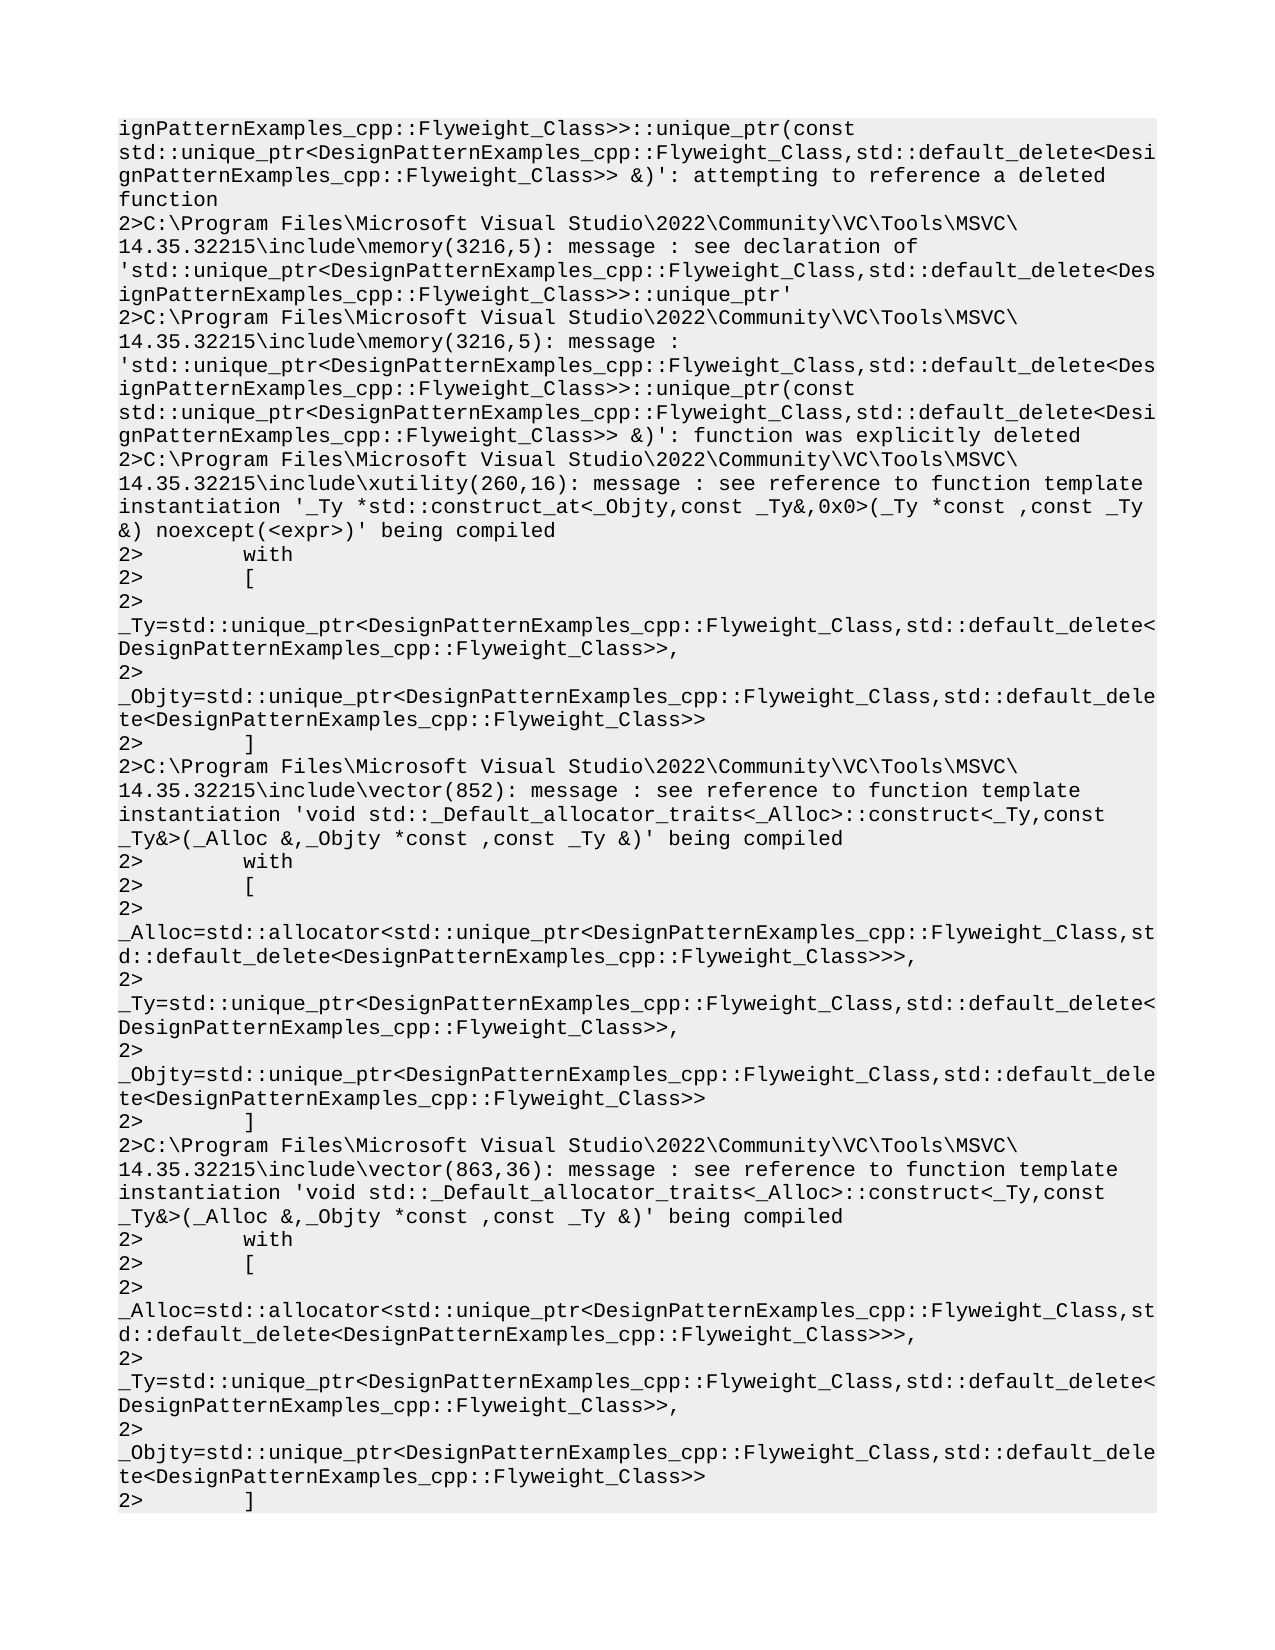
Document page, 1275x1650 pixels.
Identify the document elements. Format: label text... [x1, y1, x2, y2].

text 2>C:\Program Files\Microsoft Visual Studio\2022\Community\VC\Tools\MSVC\14.35.32215\include\vector(863,36): message : see reference to function template instantiation 'void std::_Default_allocator_traits<_Alloc>::construct<_Ty,const _Ty&>(_Alloc &,_Objty *const ,const _Ty &)' being compiled [118, 1135, 1157, 1229]
text 2> _Alloc=std::allocator<std::unique_ptr<DesignPatternExamples_cpp::Flyweight_Class,std::default_delete<DesignPatternExamples_cpp::Flyweight_Class>>>, [118, 1277, 1157, 1348]
text ignPatternExamples_cpp::Flyweight_Class>>::unique_ptr(const std::unique_ptr<DesignPatternExamples_cpp::Flyweight_Class,std::default_delete<DesignPatternExamples_cpp::Flyweight_Class>> &)': attempting to reference a deleted function [118, 118, 1157, 213]
text 2> _Objty=std::unique_ptr<DesignPatternExamples_cpp::Flyweight_Class,std::default_delete<DesignPatternExamples_cpp::Flyweight_Class>> [118, 1419, 1157, 1489]
text 2> [ [118, 567, 1157, 591]
text 2> ] [118, 1111, 1157, 1135]
text 2>C:\Program Files\Microsoft Visual Studio\2022\Community\VC\Tools\MSVC\14.35.32215\include\memory(3216,5): message : see declaration of 'std::unique_ptr<DesignPatternExamples_cpp::Flyweight_Class,std::default_delete<DesignPatternExamples_cpp::Flyweight_Class>>::unique_ptr' [118, 213, 1157, 307]
text 2>C:\Program Files\Microsoft Visual Studio\2022\Community\VC\Tools\MSVC\14.35.32215\include\memory(3216,5): message : 'std::unique_ptr<DesignPatternExamples_cpp::Flyweight_Class,std::default_delete<DesignPatternExamples_cpp::Flyweight_Class>>::unique_ptr(const std::unique_ptr<DesignPatternExamples_cpp::Flyweight_Class,std::default_delete<DesignPatternExamples_cpp::Flyweight_Class>> &)': function was explicitly deleted [118, 307, 1157, 449]
text 2> [ [118, 1253, 1157, 1277]
text 2> _Ty=std::unique_ptr<DesignPatternExamples_cpp::Flyweight_Class,std::default_delete<DesignPatternExamples_cpp::Flyweight_Class>>, [118, 591, 1157, 662]
text 2>C:\Program Files\Microsoft Visual Studio\2022\Community\VC\Tools\MSVC\14.35.32215\include\vector(852): message : see reference to function template instantiation 'void std::_Default_allocator_traits<_Alloc>::construct<_Ty,const _Ty&>(_Alloc &,_Objty *const ,const _Ty &)' being compiled [118, 757, 1157, 851]
text 2> ] [118, 733, 1157, 757]
text 2> _Objty=std::unique_ptr<DesignPatternExamples_cpp::Flyweight_Class,std::default_delete<DesignPatternExamples_cpp::Flyweight_Class>> [118, 1040, 1157, 1111]
text 2> with [118, 851, 1157, 875]
text 2> with [118, 544, 1157, 567]
text 2> _Ty=std::unique_ptr<DesignPatternExamples_cpp::Flyweight_Class,std::default_delete<DesignPatternExamples_cpp::Flyweight_Class>>, [118, 969, 1157, 1040]
text 2> _Objty=std::unique_ptr<DesignPatternExamples_cpp::Flyweight_Class,std::default_delete<DesignPatternExamples_cpp::Flyweight_Class>> [118, 662, 1157, 733]
text 2>C:\Program Files\Microsoft Visual Studio\2022\Community\VC\Tools\MSVC\14.35.32215\include\xutility(260,16): message : see reference to function template instantiation '_Ty *std::construct_at<_Objty,const _Ty&,0x0>(_Ty *const ,const _Ty &) noexcept(<expr>)' being compiled [118, 449, 1157, 544]
text 2> [ [118, 875, 1157, 898]
text 2> _Ty=std::unique_ptr<DesignPatternExamples_cpp::Flyweight_Class,std::default_delete<DesignPatternExamples_cpp::Flyweight_Class>>, [118, 1348, 1157, 1419]
text 2> ] [118, 1489, 1157, 1513]
text 2> with [118, 1229, 1157, 1253]
text 2> _Alloc=std::allocator<std::unique_ptr<DesignPatternExamples_cpp::Flyweight_Class,std::default_delete<DesignPatternExamples_cpp::Flyweight_Class>>>, [118, 898, 1157, 969]
